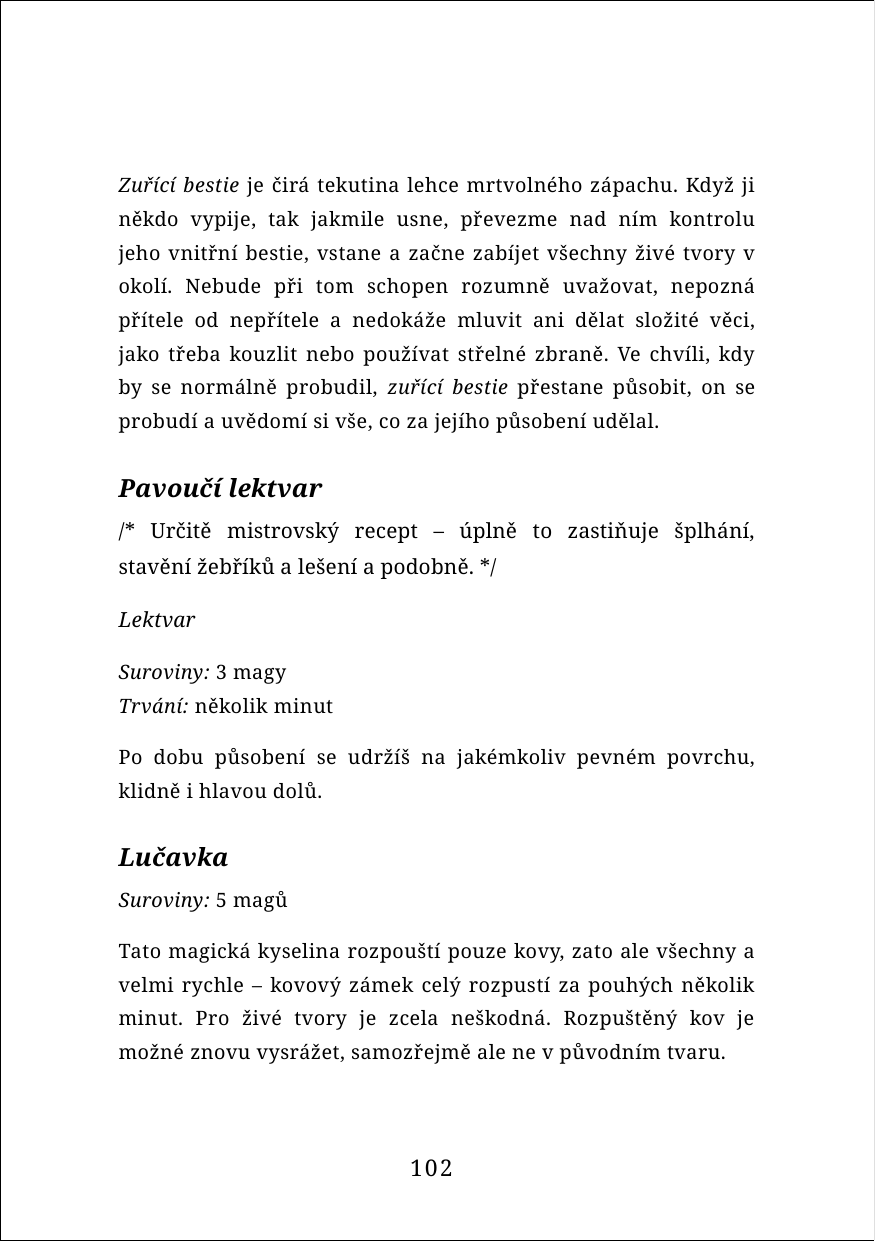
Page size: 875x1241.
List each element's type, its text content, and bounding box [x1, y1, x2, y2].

text Tato magická kyselina rozpouští pouze kovy, zato ale všechny a velmi rychle – kovový zámek celý rozpustí za pouhých několik minut. Pro živé tvory je zcela neškodná. Rozpuštěný kov je možné znovu vysrážet, samozřejmě ale ne v původním tvaru. [118, 937, 756, 1065]
text Suroviny: 5 magů [118, 886, 756, 913]
text Lektvar [118, 605, 756, 633]
subtitle Pavoučí lektvar [118, 470, 756, 504]
subtitle Lučavka [118, 840, 756, 874]
text Po dobu působení se udržíš na jakémkoliv pevném povrchu, klidně i hlavou dolů. [118, 743, 756, 804]
text Suroviny: 3 magy Trvání: několik minut [118, 658, 756, 719]
text Zuřící bestie je čirá tekutina lehce mrtvolného zápachu. Když ji někdo vypije, tak jakmile usne, převezme nad ním kontrolu jeho vnitřní bestie, vstane a začne zabíjet všechny živé tvory v okolí. Nebude při tom schopen rozumně uvažovat, nepozná přítele od nepřítele a nedokáže mluvit ani dělat složité věci, jako třeba kouzlit nebo používat střelné zbraně. Ve chvíli, kdy by se normálně probudil, zuřící bestie přestane působit, on se probudí a uvědomí si vše, co za jejího působení udělal. [118, 172, 756, 434]
text /* Určitě mistrovský recept – úplně to zastiňuje šplhání, stavění žebříků a lešení a podobně. */ [118, 516, 756, 580]
